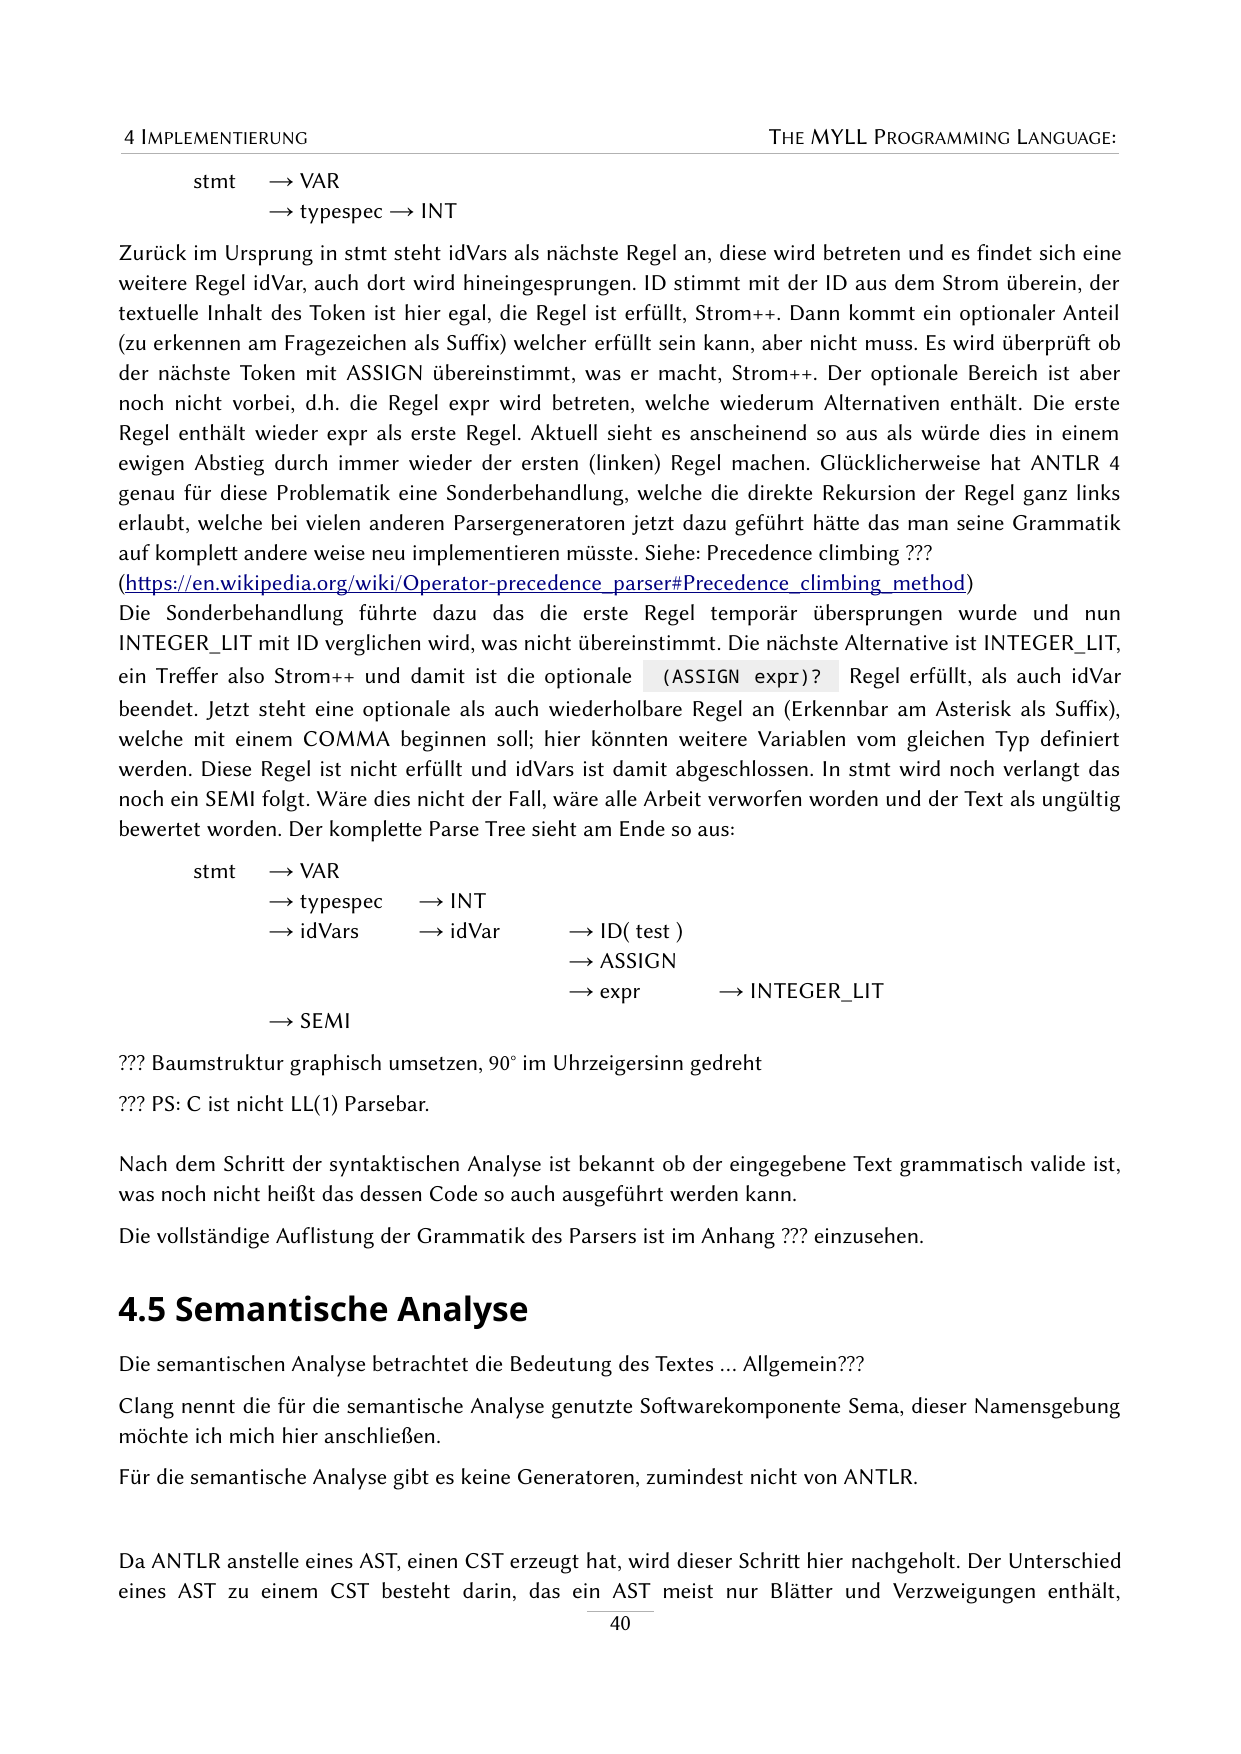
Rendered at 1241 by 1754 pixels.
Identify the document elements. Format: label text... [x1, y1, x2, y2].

text stmt → VAR → typespec → INT [118, 168, 1122, 224]
text Die vollständige Auflistung der Grammatik des Parsers ist im Anhang ??? einzusehen. [118, 1223, 1122, 1249]
text Da ANTLR anstelle eines AST, einen CST erzeugt hat, wird dieser Schritt hier nachgeholt. Der Unterschied eines AST zu einem CST besteht darin, das ein AST meist nur Blätter und Verzweigungen enthält, [118, 1548, 1122, 1604]
text ??? PS: C ist nicht LL(1) Parsebar. Nach dem Schritt der syntaktischen Analyse ist bekannt ob der eingegebene Text grammatisch valide ist, was noch nicht heißt das dessen Code so auch ausgeführt werden kann. [118, 1091, 1122, 1207]
text stmt → VAR → typespec → INT → idVars → idVar → ID( test ) → ASSIGN → expr → INTEGER_LIT → SEMI [118, 858, 1122, 1034]
text Für die semantische Analyse gibt es keine Generatoren, zumindest nicht von ANTLR. [118, 1464, 1122, 1490]
text Clang nennt die für die semantische Analyse genutzte Softwarekomponente Sema, dieser Namensgebung möchte ich mich hier anschließen. [118, 1392, 1122, 1449]
text Zurück im Ursprung in stmt steht idVars als nächste Regel an, diese wird betreten und es findet sich eine weitere Regel idVar, auch dort wird hineingesprungen. ID stimmt mit der ID aus dem Strom überein, der textuelle Inhalt des Token ist hier egal, die Regel ist erfüllt, Strom++. Dann kommt ein optionaler Anteil (zu erkennen am Fragezeichen als Suffix) welcher erfüllt sein kann, aber nicht muss. Es wird überprüft ob der nächste Token mit ASSIGN übereinstimmt, was er macht, Strom++. Der optionale Bereich ist aber noch nicht vorbei, d.h. die Regel expr wird betreten, welche wiederum Alternativen enthält. Die erste Regel enthält wieder expr als erste Regel. Aktuell sieht es anscheinend so aus als würde dies in einem ewigen Abstieg durch immer wieder der ersten (linken) Regel machen. Glücklicherweise hat ANTLR 4 genau für diese Problematik eine Sonderbehandlung, welche die direkte Rekursion der Regel ganz links erlaubt, welche bei vielen anderen Parsergeneratoren jetzt dazu geführt hätte das man seine Grammatik auf komplett andere weise neu implementieren müsste. Siehe: Precedence climbing ??? (https://en.wikipedia.org/wiki/Operator-precedence_parser#Precedence_climbing_method) Die Sonderbehandlung führte dazu das die erste Regel temporär übersprungen wurde und nun INTEGER_LIT mit ID verglichen wird, was nicht übereinstimmt. Die nächste Alternative ist INTEGER_LIT, ein Treffer also Strom++ und damit ist die optionale (ASSIGN expr)? Regel erfüllt, als auch idVar beendet. Jetzt steht eine optionale als auch wiederholbare Regel an (Erkennbar am Asterisk als Suffix), welche mit einem COMMA beginnen soll; hier könnten weitere Variablen vom gleichen Typ definiert werden. Diese Regel ist nicht erfüllt und idVars ist damit abgeschlossen. In stmt wird noch verlangt das noch ein SEMI folgt. Wäre dies nicht der Fall, wäre alle Arbeit verworfen worden und der Text als ungültig bewertet worden. Der komplette Parse Tree sieht am Ende so aus: [118, 239, 1122, 842]
text ??? Baumstruktur graphisch umsetzen, 90° im Uhrzeigersinn gedreht [118, 1049, 1122, 1076]
text Die semantischen Analyse betrachtet die Bedeutung des Textes … Allgemein??? [118, 1351, 1122, 1377]
subtitle Semantische Analyse [118, 1286, 1122, 1331]
